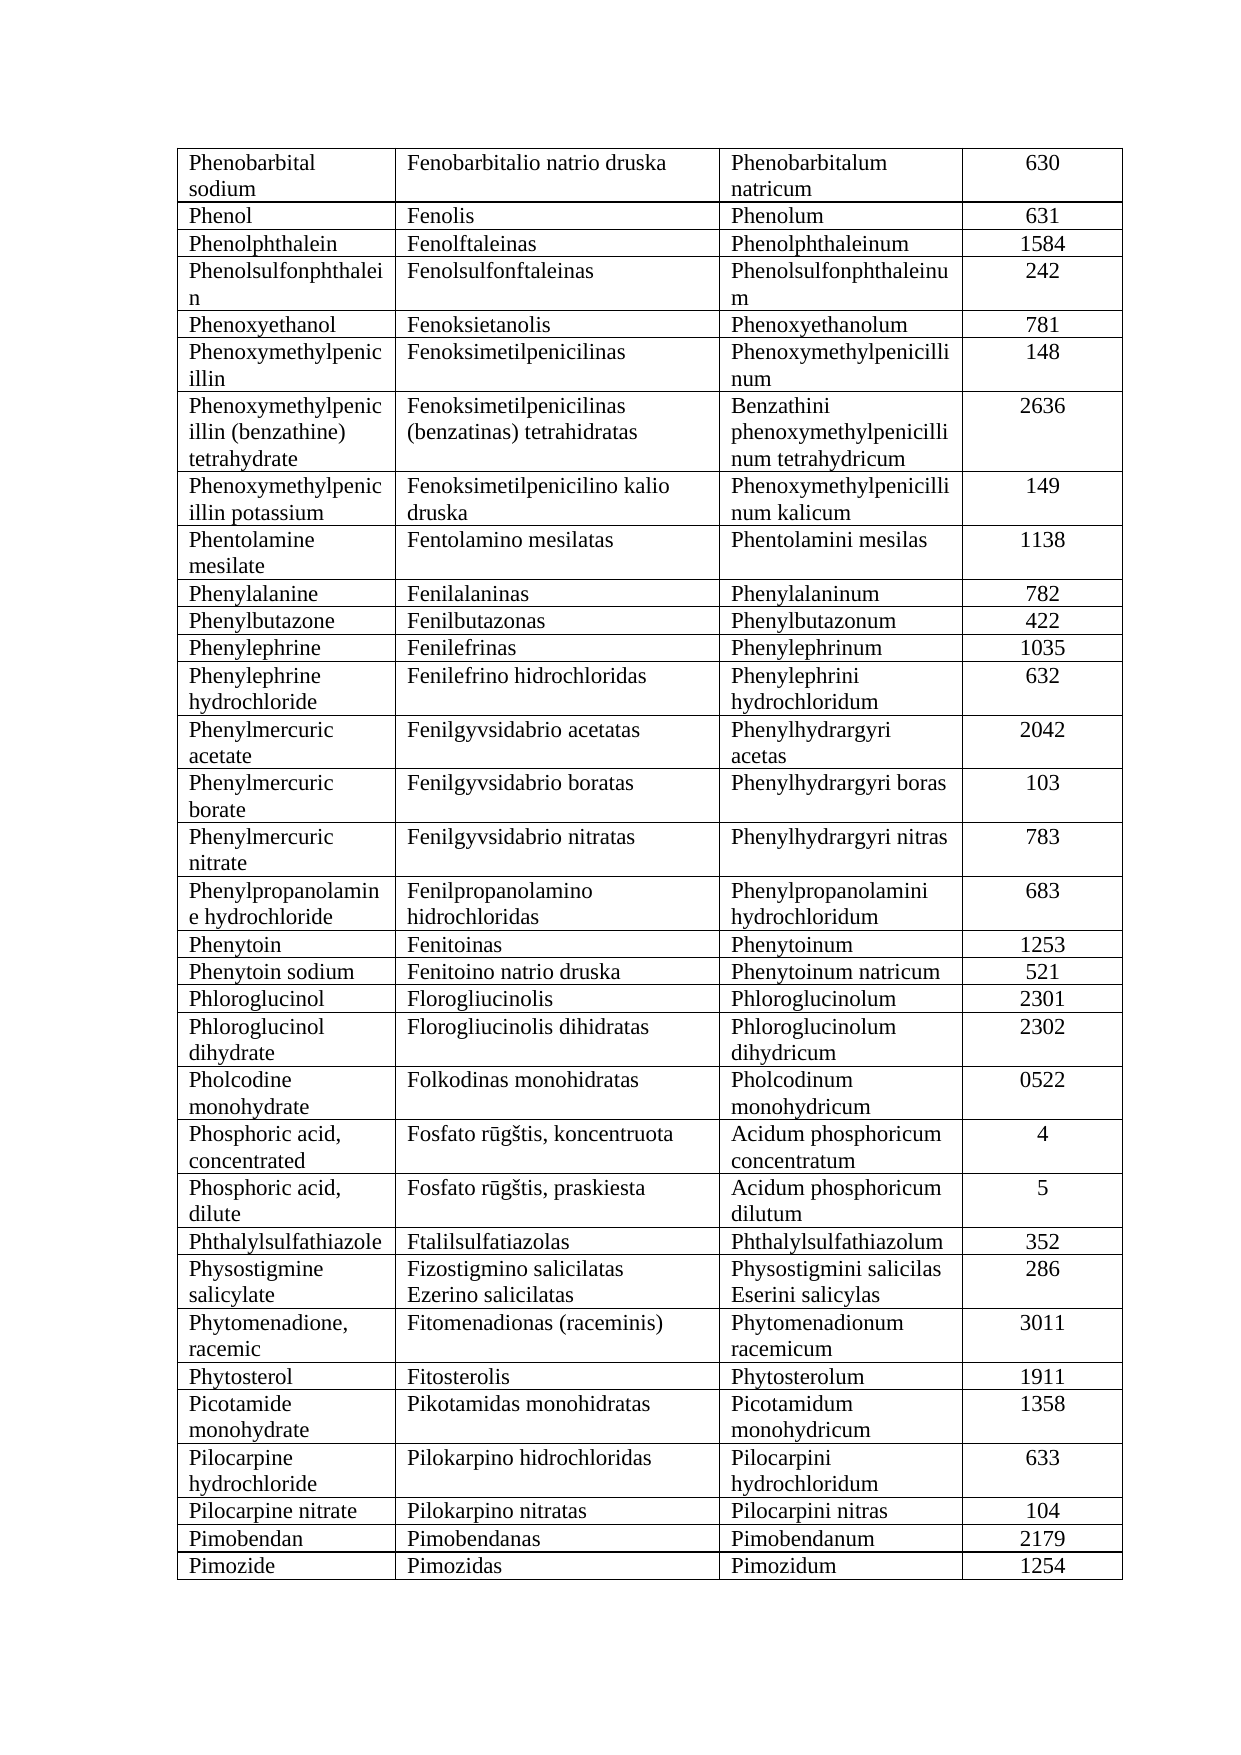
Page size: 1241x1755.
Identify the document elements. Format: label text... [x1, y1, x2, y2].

table_cell Fenilefrino hidrochloridas [396, 662, 719, 714]
table_cell Phenobarbitalum natricum [720, 149, 962, 201]
table_cell Phloroglucinol dihydrate [178, 1013, 395, 1066]
table_cell Phenolphthaleinum [720, 230, 962, 256]
table_cell Fenoksimetilpenicilino kalio druska [396, 472, 719, 525]
table_cell 2179 [963, 1525, 1122, 1551]
table_cell Phenoxymethylpenicillinum kalicum [720, 472, 962, 525]
table_cell Phytosterolum [720, 1363, 962, 1389]
table_cell Fenolis [396, 203, 719, 229]
table_cell Pilocarpine nitrate [178, 1498, 395, 1524]
table_cell Pilokarpino nitratas [396, 1498, 719, 1524]
table_cell 103 [963, 769, 1122, 822]
table_cell Acidum phosphoricum dilutum [720, 1174, 962, 1227]
table_cell Fenolftaleinas [396, 230, 719, 256]
table_cell 1254 [963, 1553, 1122, 1579]
table_cell Phenylmercuric nitrate [178, 823, 395, 876]
table_cell 4 [963, 1120, 1122, 1173]
table_cell Phthalylsulfathiazolum [720, 1228, 962, 1254]
table_cell Phenylmercuric borate [178, 769, 395, 822]
table_cell Phenoxymethylpenicillinum [720, 338, 962, 391]
table_cell Pholcodine monohydrate [178, 1067, 395, 1119]
table_cell 352 [963, 1228, 1122, 1254]
table_cell Phentolamine mesilate [178, 526, 395, 579]
table_cell Fitomenadionas (raceminis) [396, 1309, 719, 1362]
table_cell 1358 [963, 1390, 1122, 1443]
table_cell 2636 [963, 392, 1122, 471]
table_cell 148 [963, 338, 1122, 391]
table_cell 781 [963, 311, 1122, 337]
table_cell Phenytoinum [720, 931, 962, 957]
table_cell Phenylephrine [178, 635, 395, 661]
table_cell Phenylalanine [178, 580, 395, 606]
table_cell 2301 [963, 985, 1122, 1012]
table_cell 521 [963, 958, 1122, 984]
table_cell Fenoksimetilpenicilinas (benzatinas) tetrahidratas [396, 392, 719, 471]
table_cell Phenoxymethylpenicillin [178, 338, 395, 391]
table_cell Fosfato rūgštis, koncentruota [396, 1120, 719, 1173]
table_cell Florogliucinolis dihidratas [396, 1013, 719, 1066]
table_cell Phenylpropanolamine hydrochloride [178, 877, 395, 929]
table_cell 1138 [963, 526, 1122, 579]
table_cell Phenylbutazone [178, 607, 395, 633]
table_cell Phenoxyethanolum [720, 311, 962, 337]
table_cell 3011 [963, 1309, 1122, 1362]
table_cell Phenoxyethanol [178, 311, 395, 337]
table_cell Fenilefrinas [396, 635, 719, 661]
table_cell Pilocarpine hydrochloride [178, 1444, 395, 1497]
table_cell Phenylephrine hydrochloride [178, 662, 395, 714]
table_cell Phytosterol [178, 1363, 395, 1389]
table_cell Phenytoin sodium [178, 958, 395, 984]
table_cell 1035 [963, 635, 1122, 661]
table_cell 2302 [963, 1013, 1122, 1066]
table_cell Phloroglucinol [178, 985, 395, 1012]
table_cell Phytomenadionum racemicum [720, 1309, 962, 1362]
table_cell Physostigmini salicilas Eserini salicylas [720, 1255, 962, 1308]
table_cell 149 [963, 472, 1122, 525]
table_cell Phenoxymethylpenicillin potassium [178, 472, 395, 525]
table_cell Fenilgyvsidabrio nitratas [396, 823, 719, 876]
table_cell Phloroglucinolum [720, 985, 962, 1012]
table_cell Phenylhydrargyri nitras [720, 823, 962, 876]
table_cell 632 [963, 662, 1122, 714]
table_cell Fenilgyvsidabrio acetatas [396, 716, 719, 768]
table_cell Phosphoric acid, dilute [178, 1174, 395, 1227]
table_cell Picotamide monohydrate [178, 1390, 395, 1443]
table_cell Pimobendanas [396, 1525, 719, 1551]
table_cell 630 [963, 149, 1122, 201]
table_cell Phenylbutazonum [720, 607, 962, 633]
table_cell 104 [963, 1498, 1122, 1524]
table_cell Acidum phosphoricum concentratum [720, 1120, 962, 1173]
table_cell 5 [963, 1174, 1122, 1227]
table_cell Pimobendanum [720, 1525, 962, 1551]
table_cell Fenitoino natrio druska [396, 958, 719, 984]
table_cell Phenoxymethylpenicillin (benzathine) tetrahydrate [178, 392, 395, 471]
table_cell Pimozidas [396, 1553, 719, 1579]
table_cell Pikotamidas monohidratas [396, 1390, 719, 1443]
table_cell 683 [963, 877, 1122, 929]
table_cell Phthalylsulfathiazole [178, 1228, 395, 1254]
table_cell Phenylhydrargyri acetas [720, 716, 962, 768]
table_cell 631 [963, 203, 1122, 229]
table_cell Fenilgyvsidabrio boratas [396, 769, 719, 822]
table_cell Phenolsulfonphthaleinum [720, 257, 962, 310]
table_cell 0522 [963, 1067, 1122, 1119]
table_cell Florogliucinolis [396, 985, 719, 1012]
table_cell Fosfato rūgštis, praskiesta [396, 1174, 719, 1227]
table_cell Ftalilsulfatiazolas [396, 1228, 719, 1254]
table_cell Phenylmercuric acetate [178, 716, 395, 768]
table_cell Folkodinas monohidratas [396, 1067, 719, 1119]
table_cell Fenoksimetilpenicilinas [396, 338, 719, 391]
table_cell Fitosterolis [396, 1363, 719, 1389]
table_cell Phentolamini mesilas [720, 526, 962, 579]
table_cell 633 [963, 1444, 1122, 1497]
table_cell Fentolamino mesilatas [396, 526, 719, 579]
table_cell Pimobendan [178, 1525, 395, 1551]
table_cell Phloroglucinolum dihydricum [720, 1013, 962, 1066]
table_cell Phenol [178, 203, 395, 229]
table_cell Fenobarbitalio natrio druska [396, 149, 719, 201]
table_cell 783 [963, 823, 1122, 876]
table_cell Benzathini phenoxymethylpenicillinum tetrahydricum [720, 392, 962, 471]
table_cell 1584 [963, 230, 1122, 256]
table_cell Phenylpropanolamini hydrochloridum [720, 877, 962, 929]
table_cell Fenitoinas [396, 931, 719, 957]
table_cell Fenilbutazonas [396, 607, 719, 633]
table_cell Phosphoric acid, concentrated [178, 1120, 395, 1173]
table_cell Phenolsulfonphthalein [178, 257, 395, 310]
table_cell Phytomenadione, racemic [178, 1309, 395, 1362]
table_cell Phenylalaninum [720, 580, 962, 606]
table_cell Pimozidum [720, 1553, 962, 1579]
table_cell 286 [963, 1255, 1122, 1308]
table_cell Fenoksietanolis [396, 311, 719, 337]
table_cell Fenilpropanolamino hidrochloridas [396, 877, 719, 929]
table_cell Phenylephrinum [720, 635, 962, 661]
table_cell Phenolphthalein [178, 230, 395, 256]
table_cell Fenilalaninas [396, 580, 719, 606]
table_cell Phenytoin [178, 931, 395, 957]
table_cell Phenolum [720, 203, 962, 229]
table_cell 242 [963, 257, 1122, 310]
table_cell Fizostigmino salicilatas Ezerino salicilatas [396, 1255, 719, 1308]
table_cell Pilokarpino hidrochloridas [396, 1444, 719, 1497]
table_cell Pilocarpini nitras [720, 1498, 962, 1524]
table_cell Pholcodinum monohydricum [720, 1067, 962, 1119]
table_cell Pilocarpini hydrochloridum [720, 1444, 962, 1497]
table_cell Picotamidum monohydricum [720, 1390, 962, 1443]
table_cell Phenytoinum natricum [720, 958, 962, 984]
table_cell Phenylhydrargyri boras [720, 769, 962, 822]
table_cell Phenobarbital sodium [178, 149, 395, 201]
table_cell Pimozide [178, 1553, 395, 1579]
table_cell 1253 [963, 931, 1122, 957]
table_cell Physostigmine salicylate [178, 1255, 395, 1308]
table_cell 422 [963, 607, 1122, 633]
table_cell Fenolsulfonftaleinas [396, 257, 719, 310]
table_cell 2042 [963, 716, 1122, 768]
table_cell 782 [963, 580, 1122, 606]
table_cell Phenylephrini hydrochloridum [720, 662, 962, 714]
table_cell 1911 [963, 1363, 1122, 1389]
